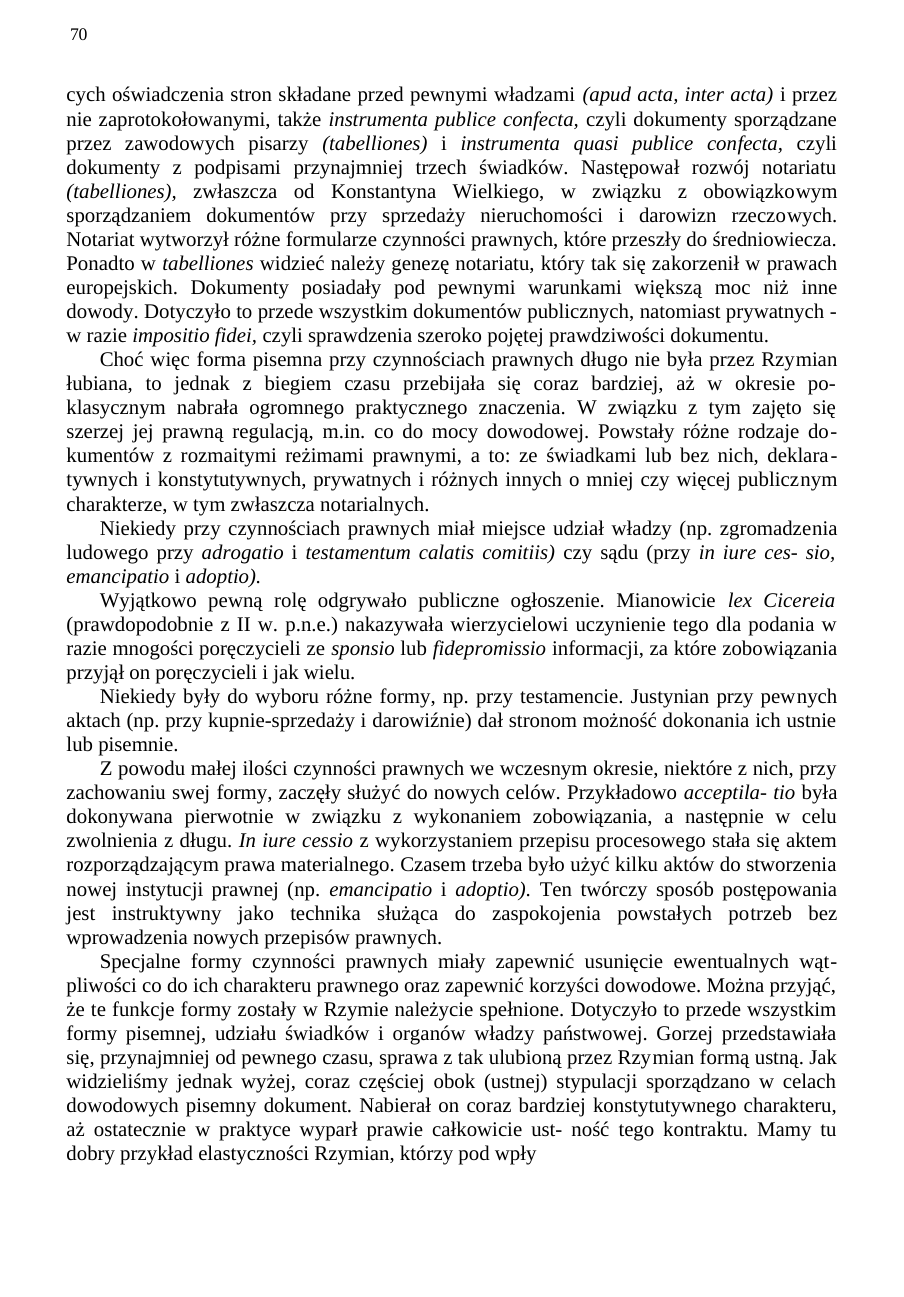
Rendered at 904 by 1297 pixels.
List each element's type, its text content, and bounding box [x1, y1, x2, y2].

text 70 [70, 23, 93, 44]
text Z powodu małej ilości czynności prawnych we wczesnym okresie, niektóre z nich, przy zachowaniu swej formy, zaczęły służyć do nowych celów. Przykładowo acceptila- tio była dokonywana pierwotnie w związku z wykonaniem zobowiązania, a następnie w celu zwolnienia z długu. In iure cessio z wykorzystaniem przepisu procesowego stała się aktem rozporządzającym prawa materialnego. Czasem trzeba było użyć kilku aktów do stworzenia nowej instytucji prawnej (np. emancipatio i adoptio). Ten twórczy sposób postępowania jest instruktywny jako technika służąca do zaspokojenia powstałych po­trzeb bez wprowadzenia nowych przepisów prawnych. [66, 756, 837, 949]
text Choć więc forma pisemna przy czynnościach prawnych długo nie była przez Rzy­mian łubiana, to jednak z biegiem czasu przebijała się coraz bardziej, aż w okresie po- klasycznym nabrała ogromnego praktycznego znaczenia. W związku z tym zajęto się szerzej jej prawną regulacją, m.in. co do mocy dowodowej. Powstały różne rodzaje do­kumentów z rozmaitymi reżimami prawnymi, a to: ze świadkami lub bez nich, deklara­tywnych i konstytutywnych, prywatnych i różnych innych o mniej czy więcej publicz­nym charakterze, w tym zwłaszcza notarialnych. [66, 347, 837, 516]
text Niekiedy były do wyboru różne formy, np. przy testamencie. Justynian przy pew­nych aktach (np. przy kupnie-sprzedaży i darowiźnie) dał stronom możność dokonania ich ustnie lub pisemnie. [66, 684, 837, 756]
text Specjalne formy czynności prawnych miały zapewnić usunięcie ewentualnych wąt­pliwości co do ich charakteru prawnego oraz zapewnić korzyści dowodowe. Można przyjąć, że te funkcje formy zostały w Rzymie należycie spełnione. Dotyczyło to przede wszystkim formy pisemnej, udziału świadków i organów władzy państwowej. Gorzej przedstawiała się, przynajmniej od pewnego czasu, sprawa z tak ulubioną przez Rzy­mian formą ustną. Jak widzieliśmy jednak wyżej, coraz częściej obok (ustnej) stypulacji sporządzano w celach dowodowych pisemny dokument. Nabierał on coraz bardziej konstytutywnego charakteru, aż ostatecznie w praktyce wyparł prawie całkowicie ust- ność tego kontraktu. Mamy tu dobry przykład elastyczności Rzymian, którzy pod wpły­ [66, 949, 837, 1165]
text cych oświadczenia stron składane przed pewnymi władzami (apud acta, inter acta) i przez nie zaprotokołowanymi, także instrumenta publice confecta, czyli dokumenty sporządzane przez zawodowych pisarzy (tabelliones) i instrumenta quasi publice con­fecta, czyli dokumenty z podpisami przynajmniej trzech świadków. Następował rozwój notariatu (tabelliones), zwłaszcza od Konstantyna Wielkiego, w związku z obowiązko­wym sporządzaniem dokumentów przy sprzedaży nieruchomości i darowizn rzeczo­wych. Notariat wytworzył różne formularze czynności prawnych, które przeszły do średniowiecza. Ponadto w tabelliones widzieć należy genezę notariatu, który tak się za­korzenił w prawach europejskich. Dokumenty posiadały pod pewnymi warunkami wię­kszą moc niż inne dowody. Dotyczyło to przede wszystkim dokumentów publicznych, natomiast prywatnych - w razie impositio fidei, czyli sprawdzenia szeroko pojętej pra­wdziwości dokumentu. [66, 82, 837, 347]
text Niekiedy przy czynnościach prawnych miał miejsce udział władzy (np. zgromadze­nia ludowego przy adrogatio i testamentum calatis comitiis) czy sądu (przy in iure ces- sio, emancipatio i adoptio). [66, 516, 837, 588]
text Wyjątkowo pewną rolę odgrywało publiczne ogłoszenie. Mianowicie lex Cicereia (prawdopodobnie z II w. p.n.e.) nakazywała wierzycielowi uczynienie tego dla podania w razie mnogości poręczycieli ze sponsio lub fidepromissio informacji, za które zobo­wiązania przyjął on poręczycieli i jak wielu. [66, 588, 837, 684]
